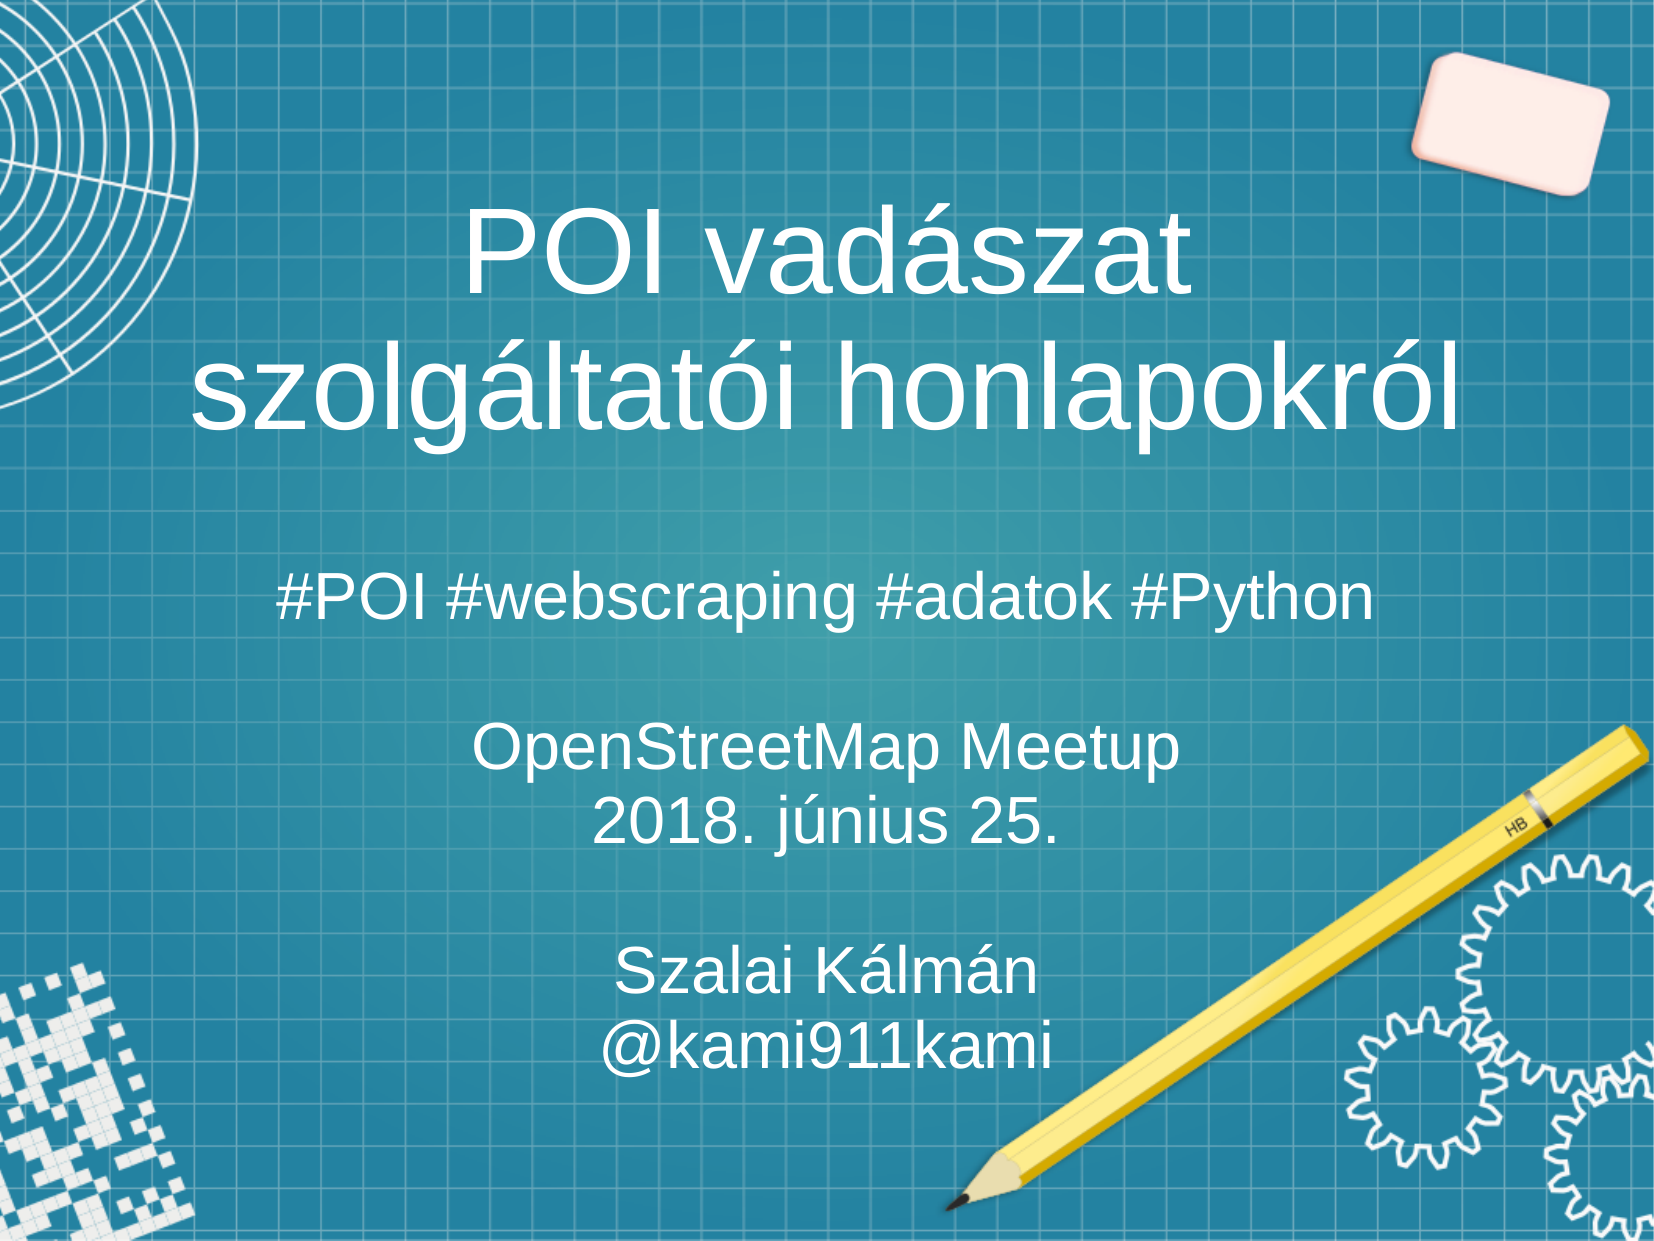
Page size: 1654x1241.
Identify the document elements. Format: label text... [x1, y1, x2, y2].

picture [0, 0, 1654, 1241]
subtitle #POI #webscraping #adatok #Python OpenStreetMap Meetup 2018. június 25. Szalai Kálmán @kami911kami [82, 519, 1571, 1123]
title POI vadászat szolgáltatói honlapokról [82, 177, 1571, 461]
